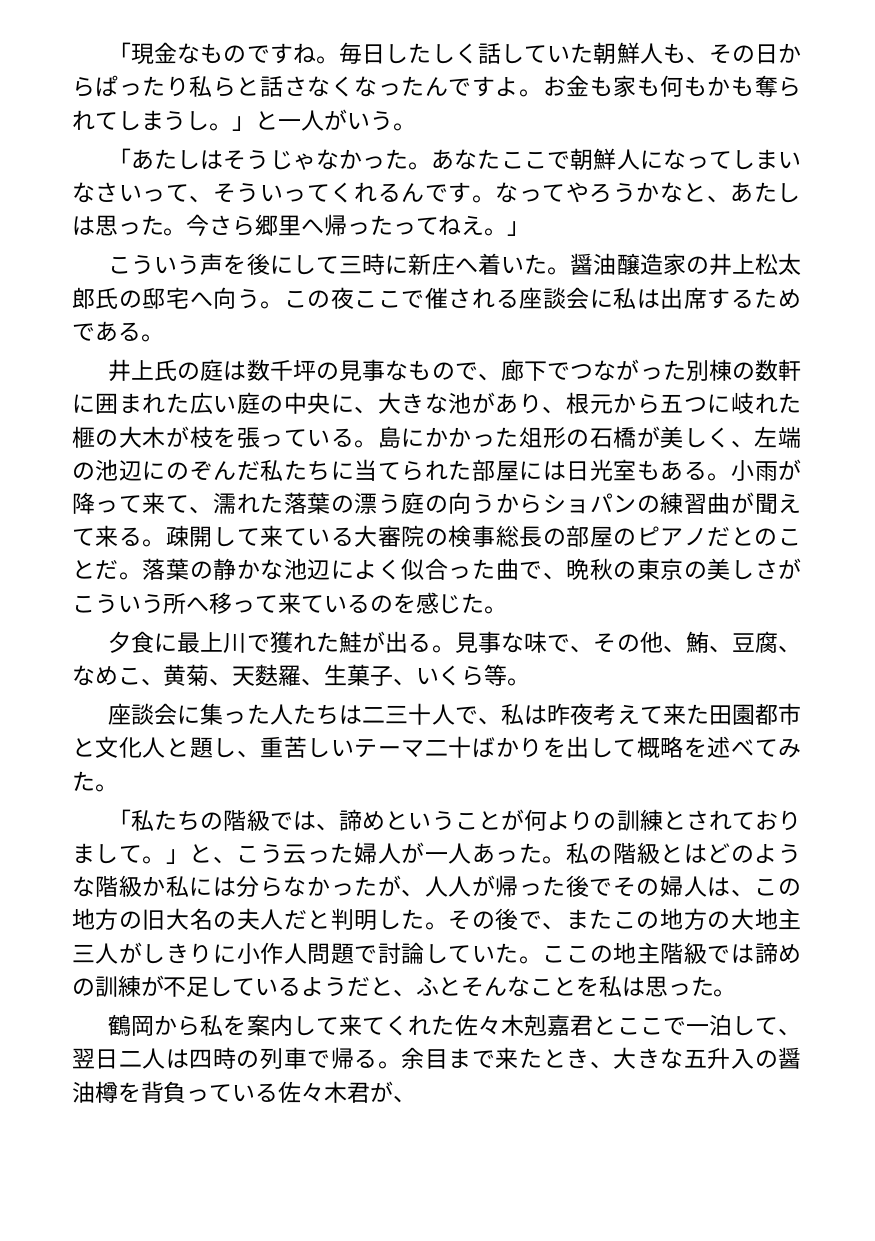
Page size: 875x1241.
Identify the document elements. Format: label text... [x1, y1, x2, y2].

text 鶴岡から私を案内して来てくれた佐々木剋嘉君とここで一泊して、翌日二人は四時の列車で帰る。余目まで来たとき、大きな五升入の醤油樽を背負っている佐々木君が、 [72, 1008, 802, 1108]
text 座談会に集った人たちは二三十人で、私は昨夜考えて来た田園都市と文化人と題し、重苦しいテーマ二十ばかりを出して概略を述べてみた。 [72, 697, 802, 797]
text 夕食に最上川で獲れた鮭が出る。見事な味で、その他、鮪、豆腐、なめこ、黄菊、天麩羅、生菓子、いくら等。 [72, 625, 802, 691]
text 「私たちの階級では、諦めということが何よりの訓練とされておりまして。」と、こう云った婦人が一人あった。私の階級とはどのような階級か私には分らなかったが、人人が帰った後でその婦人は、この地方の旧大名の夫人だと判明した。その後で、またこの地方の大地主三人がしきりに小作人問題で討論していた。ここの地主階級では諦めの訓練が不足しているようだと、ふとそんなことを私は思った。 [72, 803, 802, 1002]
text 「現金なものですね。毎日したしく話していた朝鮮人も、その日からぱったり私らと話さなくなったんですよ。お金も家も何もかも奪られてしまうし。」と一人がいう。 [72, 36, 802, 136]
text こういう声を後にして三時に新庄へ着いた。醤油醸造家の井上松太郎氏の邸宅へ向う。この夜ここで催される座談会に私は出席するためである。 [72, 247, 802, 347]
text 井上氏の庭は数千坪の見事なもので、廊下でつながった別棟の数軒に囲まれた広い庭の中央に、大きな池があり、根元から五つに岐れた榧の大木が枝を張っている。島にかかった俎形の石橋が美しく、左端の池辺にのぞんだ私たちに当てられた部屋には日光室もある。小雨が降って来て、濡れた落葉の漂う庭の向うからショパンの練習曲が聞えて来る。疎開して来ている大審院の検事総長の部屋のピアノだとのことだ。落葉の静かな池辺によく似合った曲で、晩秋の東京の美しさがこういう所へ移って来ているのを感じた。 [72, 353, 802, 619]
text 「あたしはそうじゃなかった。あなたここで朝鮮人になってしまいなさいって、そういってくれるんです。なってやろうかなと、あたしは思った。今さら郷里へ帰ったってねえ。」 [72, 142, 802, 241]
